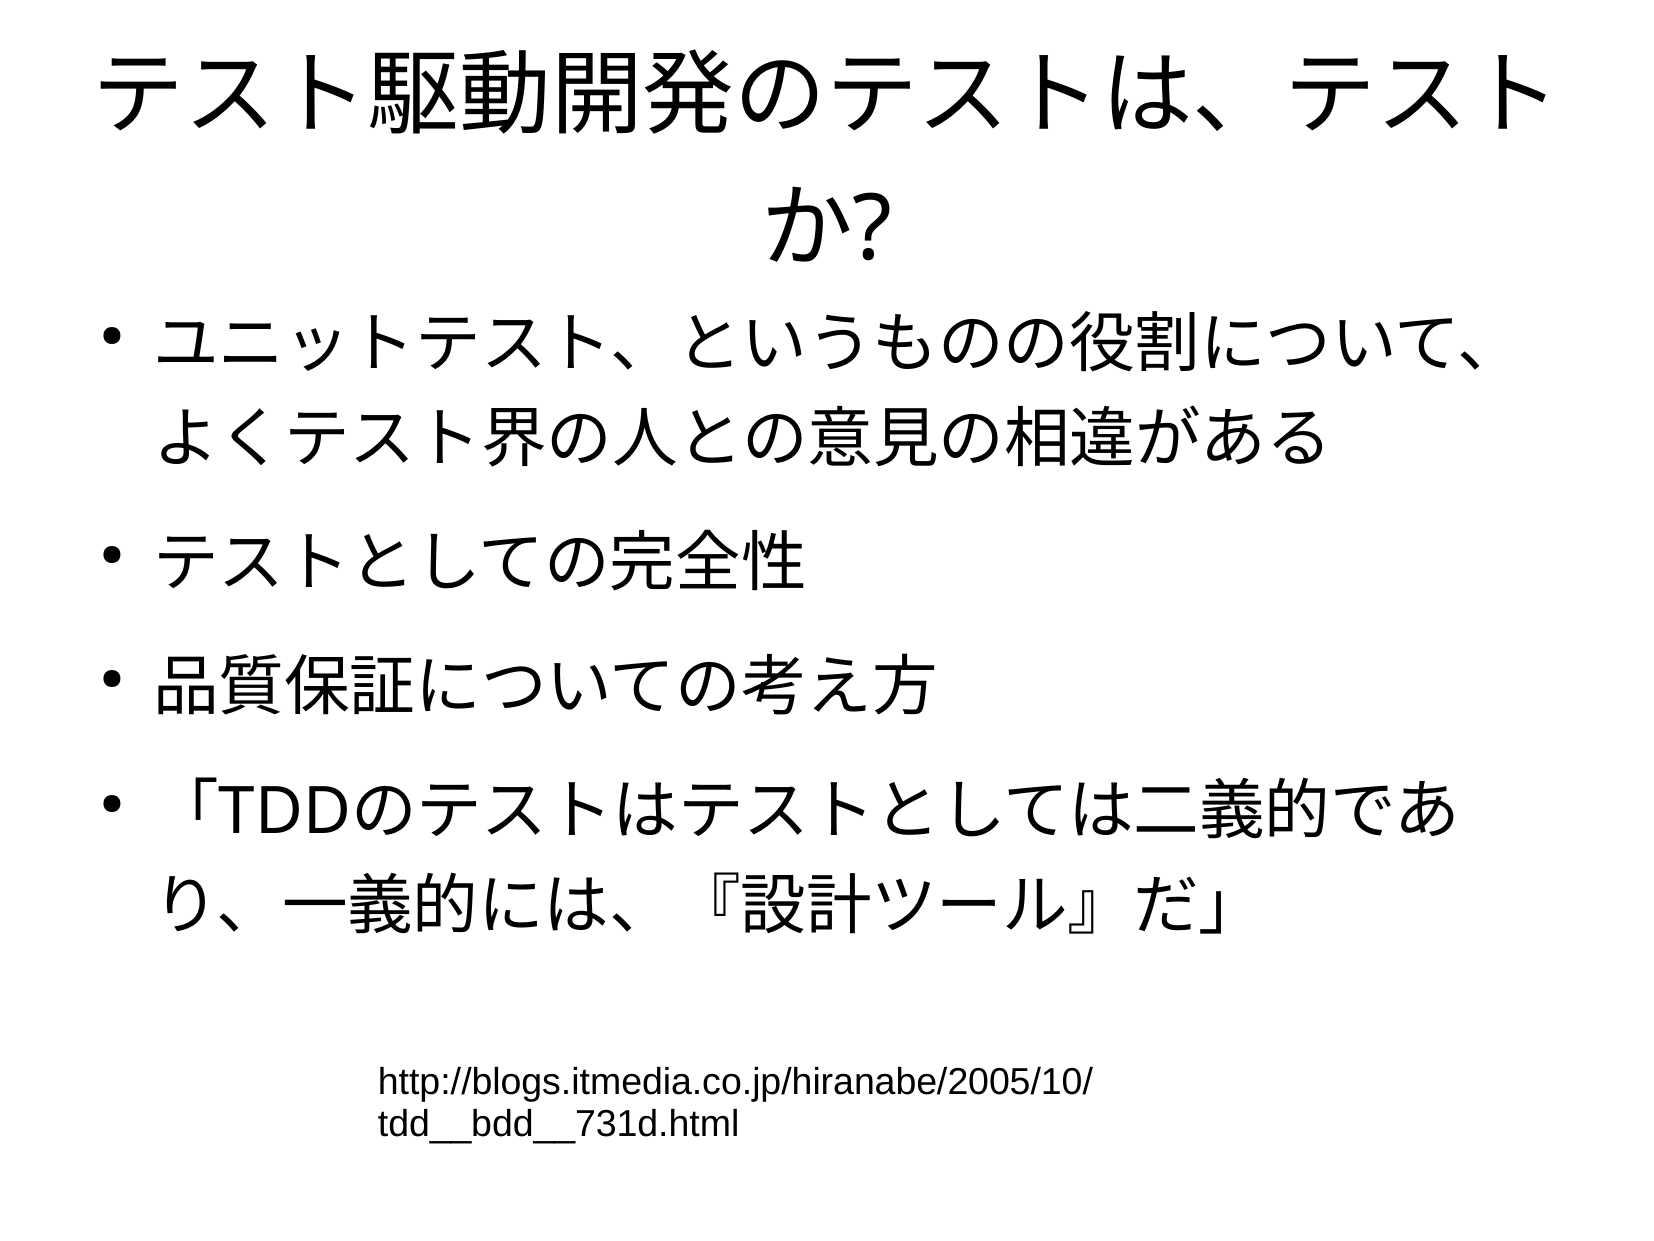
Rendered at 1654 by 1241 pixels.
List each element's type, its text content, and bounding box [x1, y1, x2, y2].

title テスト駆動開発のテストは、テストか? [82, 49, 1571, 257]
text_box http://blogs.itmedia.co.jp/hiranabe/2005/10/tdd__bdd__731d.html [378, 1060, 1377, 1145]
list ユニットテスト、というものの役割について、よくテスト界の人との意見の相違がある テストとしての完全性 品質保証についての考え方 「TDDのテストはテストとしては二義的であり、一義的には、『設計ツール』だ」 [82, 290, 1571, 1109]
